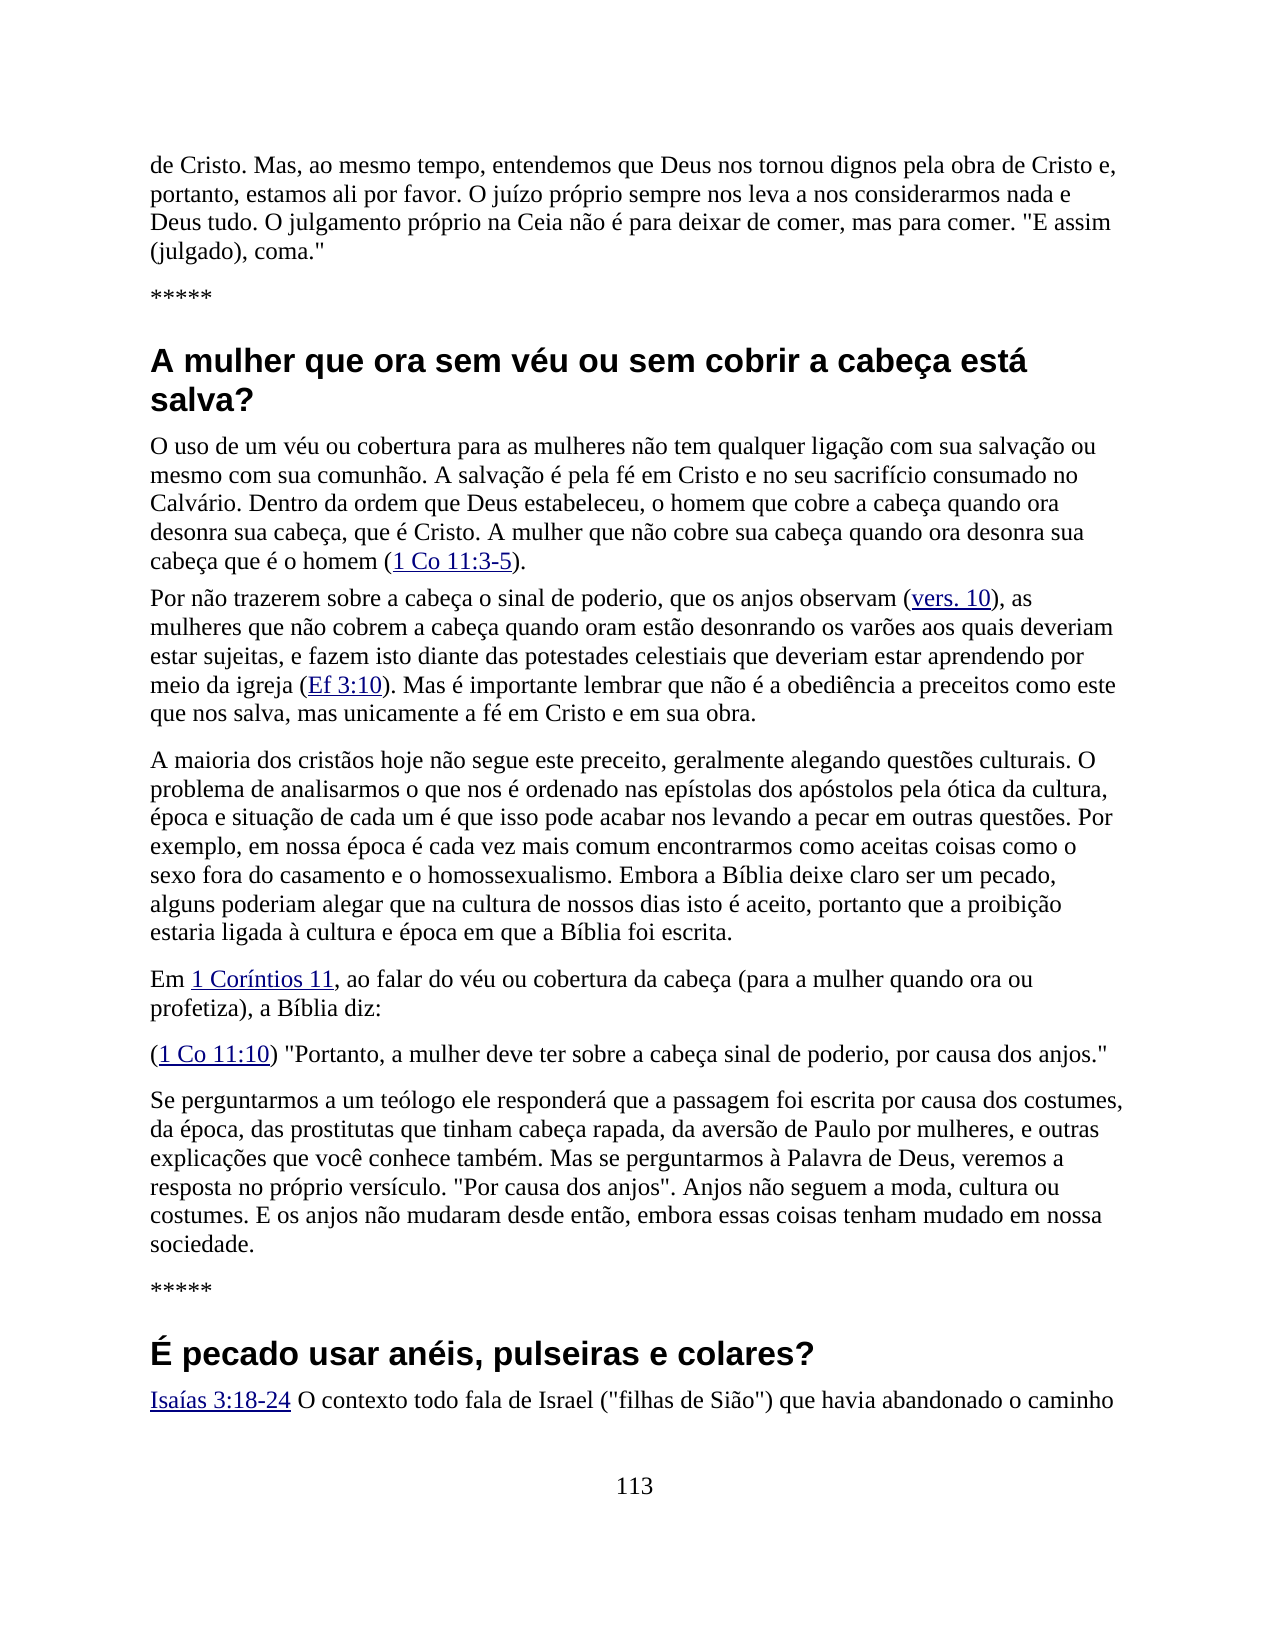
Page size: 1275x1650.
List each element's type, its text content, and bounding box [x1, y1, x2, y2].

text ***** [150, 1276, 1125, 1304]
text Se perguntarmos a um teólogo ele responderá que a passagem foi escrita por causa dos costumes, da época, das prostitutas que tinham cabeça rapada, da aversão de Paulo por mulheres, e outras explicações que você conhece também. Mas se perguntarmos à Palavra de Deus, veremos a resposta no próprio versículo. "Por causa dos anjos". Anjos não seguem a moda, cultura ou costumes. E os anjos não mudaram desde então, embora essas coisas tenham mudado em nossa sociedade. [150, 1086, 1125, 1258]
text ***** [150, 283, 1125, 311]
text Em 1 Coríntios 11, ao falar do véu ou cobertura da cabeça (para a mulher quando ora ou profetiza), a Bíblia diz: [150, 964, 1125, 1021]
text O uso de um véu ou cobertura para as mulheres não tem qualquer ligação com sua salvação ou mesmo com sua comunhão. A salvação é pela fé em Cristo e no seu sacrifício consumado no Calvário. Dentro da ordem que Deus estabeleceu, o homem que cobre a cabeça quando ora desonra sua cabeça, que é Cristo. A mulher que não cobre sua cabeça quando ora desonra sua cabeça que é o homem (1 Co 11:3-5). [150, 431, 1125, 575]
text Isaías 3:18-24 O contexto todo fala de Israel ("filhas de Sião") que havia abandonado o caminho [150, 1385, 1125, 1414]
subtitle É pecado usar anéis, pulseiras e colares? [150, 1334, 1125, 1373]
text de Cristo. Mas, ao mesmo tempo, entendemos que Deus nos tornou dignos pela obra de Cristo e, portanto, estamos ali por favor. O juízo próprio sempre nos leva a nos considerarmos nada e Deus tudo. O julgamento próprio na Ceia não é para deixar de comer, mas para comer. "E assim (julgado), coma." [150, 150, 1125, 265]
text A maioria dos cristãos hoje não segue este preceito, geralmente alegando questões culturais. O problema de analisarmos o que nos é ordenado nas epístolas dos apóstolos pela ótica da cultura, época e situação de cada um é que isso pode acabar nos levando a pecar em outras questões. Por exemplo, em nossa época é cada vez mais comum encontrarmos como aceitas coisas como o sexo fora do casamento e o homossexualismo. Embora a Bíblia deixe claro ser um pecado, alguns poderiam alegar que na cultura de nossos dias isto é aceito, portanto que a proibição estaria ligada à cultura e época em que a Bíblia foi escrita. [150, 745, 1125, 946]
text (1 Co 11:10) "Portanto, a mulher deve ter sobre a cabeça sinal de poderio, por causa dos anjos." [150, 1039, 1125, 1068]
subtitle A mulher que ora sem véu ou sem cobrir a cabeça está salva? [150, 341, 1125, 418]
text Por não trazerem sobre a cabeça o sinal de poderio, que os anjos observam (vers. 10), as mulheres que não cobrem a cabeça quando oram estão desonrando os varões aos quais deveriam estar sujeitas, e fazem isto diante das potestades celestiais que deveriam estar aprendendo por meio da igreja (Ef 3:10). Mas é importante lembrar que não é a obediência a preceitos como este que nos salva, mas unicamente a fé em Cristo e em sua obra. [150, 583, 1125, 727]
